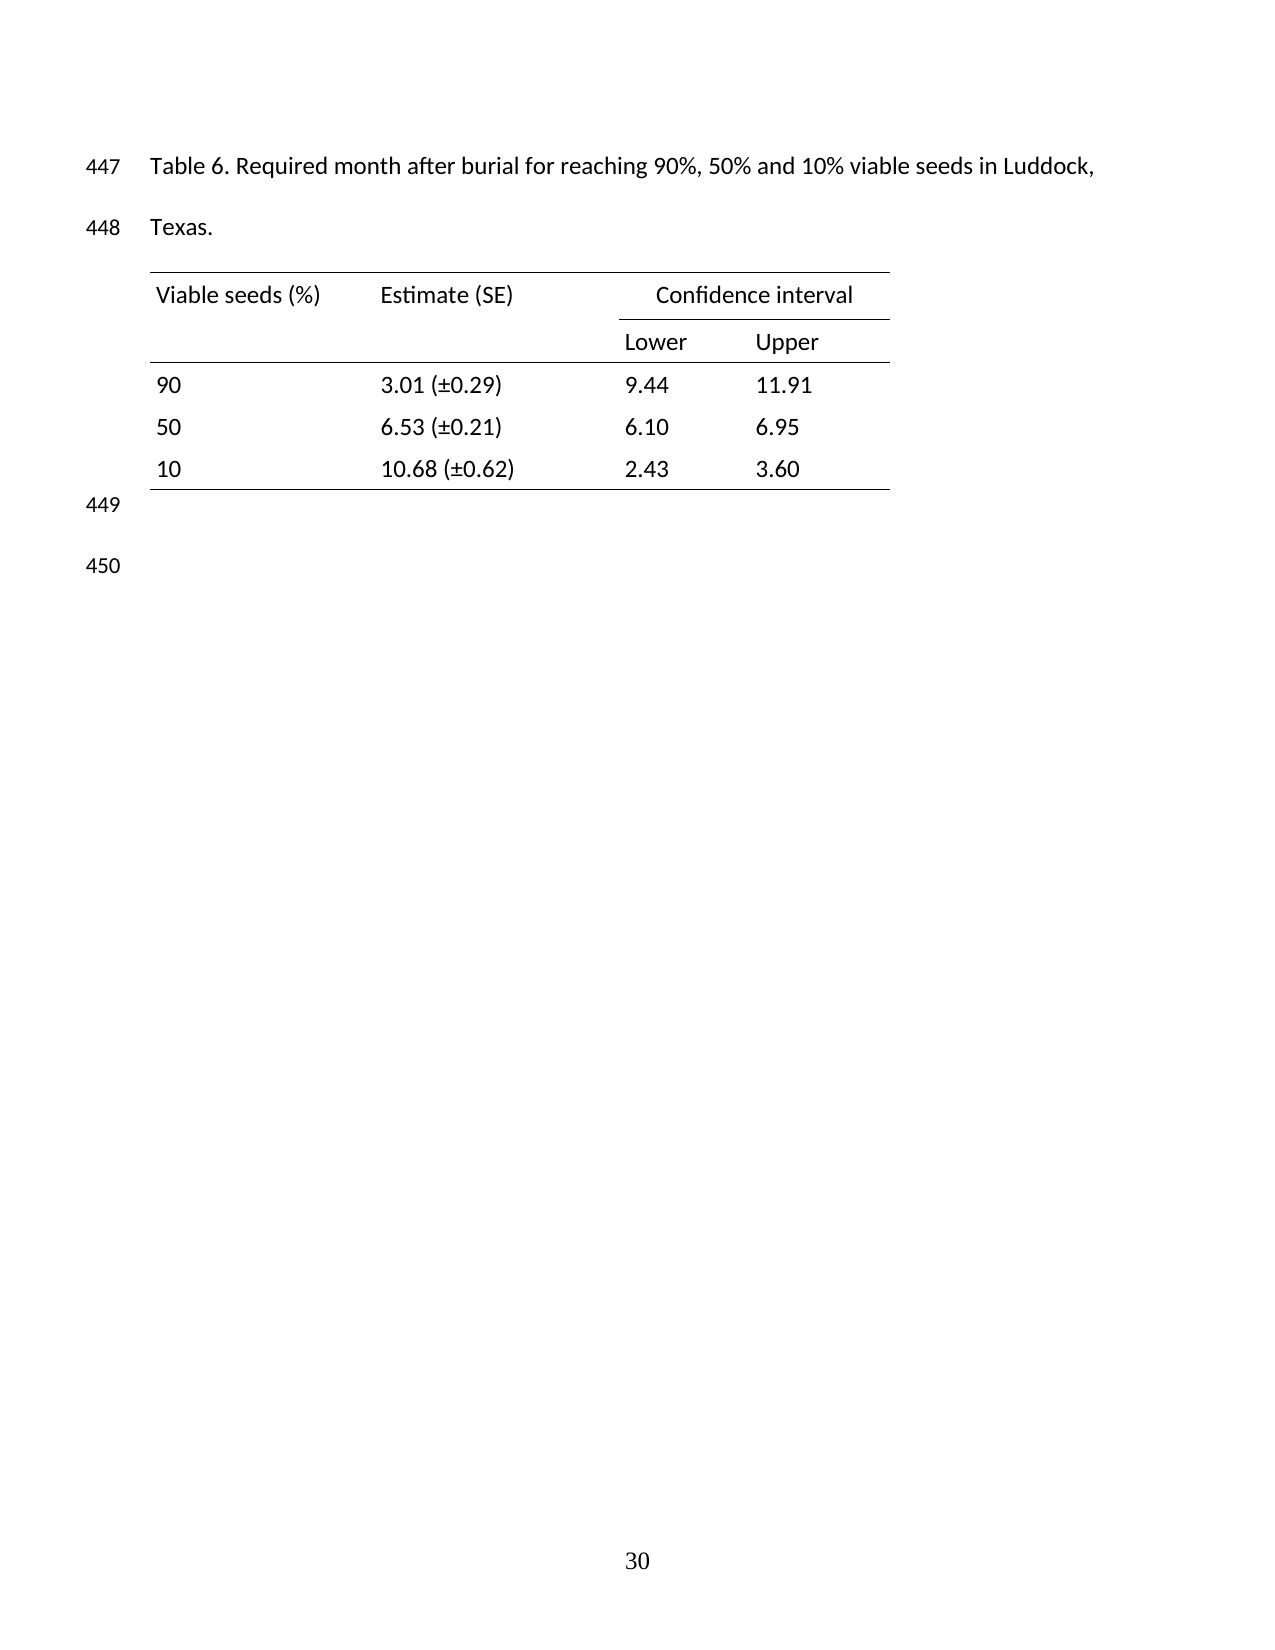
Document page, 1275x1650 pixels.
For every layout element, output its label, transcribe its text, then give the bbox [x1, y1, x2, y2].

table_cell 11.91 [750, 363, 890, 405]
table_cell 6.53 (±0.21) [375, 405, 619, 447]
table_cell 6.95 [750, 405, 890, 447]
table_cell 10.68 (±0.62) [375, 447, 619, 489]
table_cell 9.44 [619, 363, 749, 405]
table_cell 3.60 [750, 447, 890, 489]
text Table 6. Required month after burial for reaching 90%, 50% and 10% viable seeds in Luddock, Texas. [150, 150, 1125, 242]
table_cell 10 [150, 447, 374, 489]
table_cell Upper [750, 320, 890, 362]
table_header Estimate (SE) [375, 273, 619, 362]
table_header Viable seeds (%) [150, 273, 374, 362]
table_cell Lower [619, 320, 749, 362]
table_cell 3.01 (±0.29) [375, 363, 619, 405]
table_cell 2.43 [619, 447, 749, 489]
table_cell 90 [150, 363, 374, 405]
table_cell 6.10 [619, 405, 749, 447]
table_cell 50 [150, 405, 374, 447]
table_header Confidence interval [619, 273, 890, 319]
